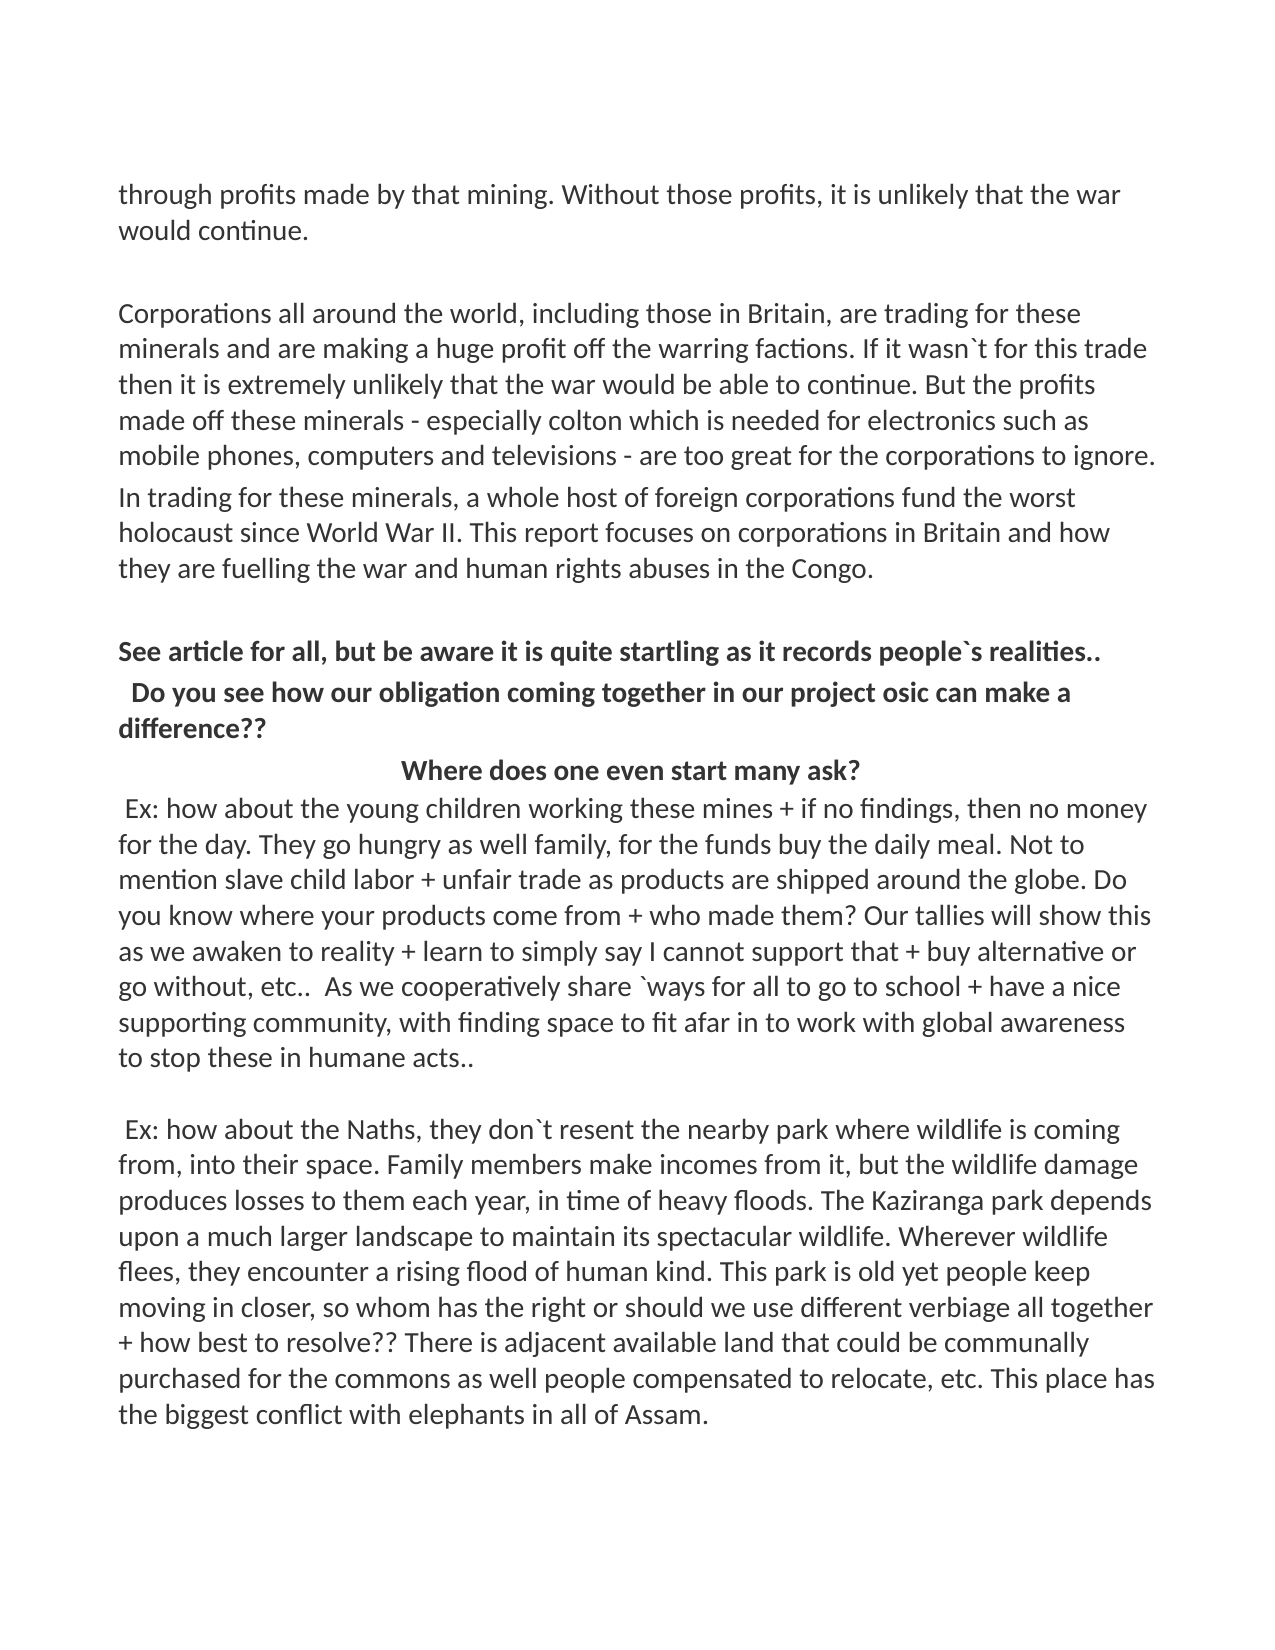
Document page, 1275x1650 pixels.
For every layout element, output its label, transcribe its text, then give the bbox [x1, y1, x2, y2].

text Corporations all around the world, including those in Britain, are trading for these minerals and are making a huge profit off the warring factions. If it wasn`t for this trade then it is extremely unlikely that the war would be able to continue. But the profits made off these minerals - especially colton which is needed for electronics such as mobile phones, computers and televisions - are too great for the corporations to ignore. [118, 295, 1157, 473]
text In trading for these minerals, a whole host of foreign corporations fund the worst holocaust since World War II. This report focuses on corporations in Britain and how they are fuelling the war and human rights abuses in the Congo. [118, 479, 1157, 586]
text See article for all, but be aware it is quite startling as it records people`s realities.. [118, 633, 1157, 669]
text Do you see how our obligation coming together in our project osic can make a difference?? [118, 674, 1157, 746]
text through profits made by that mining. Without those profits, it is unlikely that the war would continue. [118, 176, 1157, 248]
text Ex: how about the Naths, they don`t resent the nearby park where wildlife is coming from, into their space. Family members make incomes from it, but the wildlife damage produces losses to them each year, in time of heavy floods. The Kaziranga park depends upon a much larger landscape to maintain its spectacular wildlife. Wherever wildlife flees, they encounter a rising flood of human kind. This park is old yet people keep moving in closer, so whom has the right or should we use different verbiage all together + how best to resolve?? There is adjacent available land that could be communally purchased for the commons as well people compensated to relocate, etc. This place has the biggest conflict with elephants in all of Assam. [118, 1111, 1157, 1431]
text Ex: how about the young children working these mines + if no findings, then no money for the day. They go hungry as well family, for the funds buy the daily meal. Not to mention slave child labor + unfair trade as products are shipped around the globe. Do you know where your products come from + who made them? Our tallies will show this as we awaken to reality + learn to simply say I cannot support that + buy alternative or go without, etc.. As we cooperatively share `ways for all to go to school + have a nice supporting community, with finding space to fit afar in to work with global awareness to stop these in humane acts.. [118, 790, 1157, 1075]
text Where does one even start many ask? [118, 752, 1157, 787]
